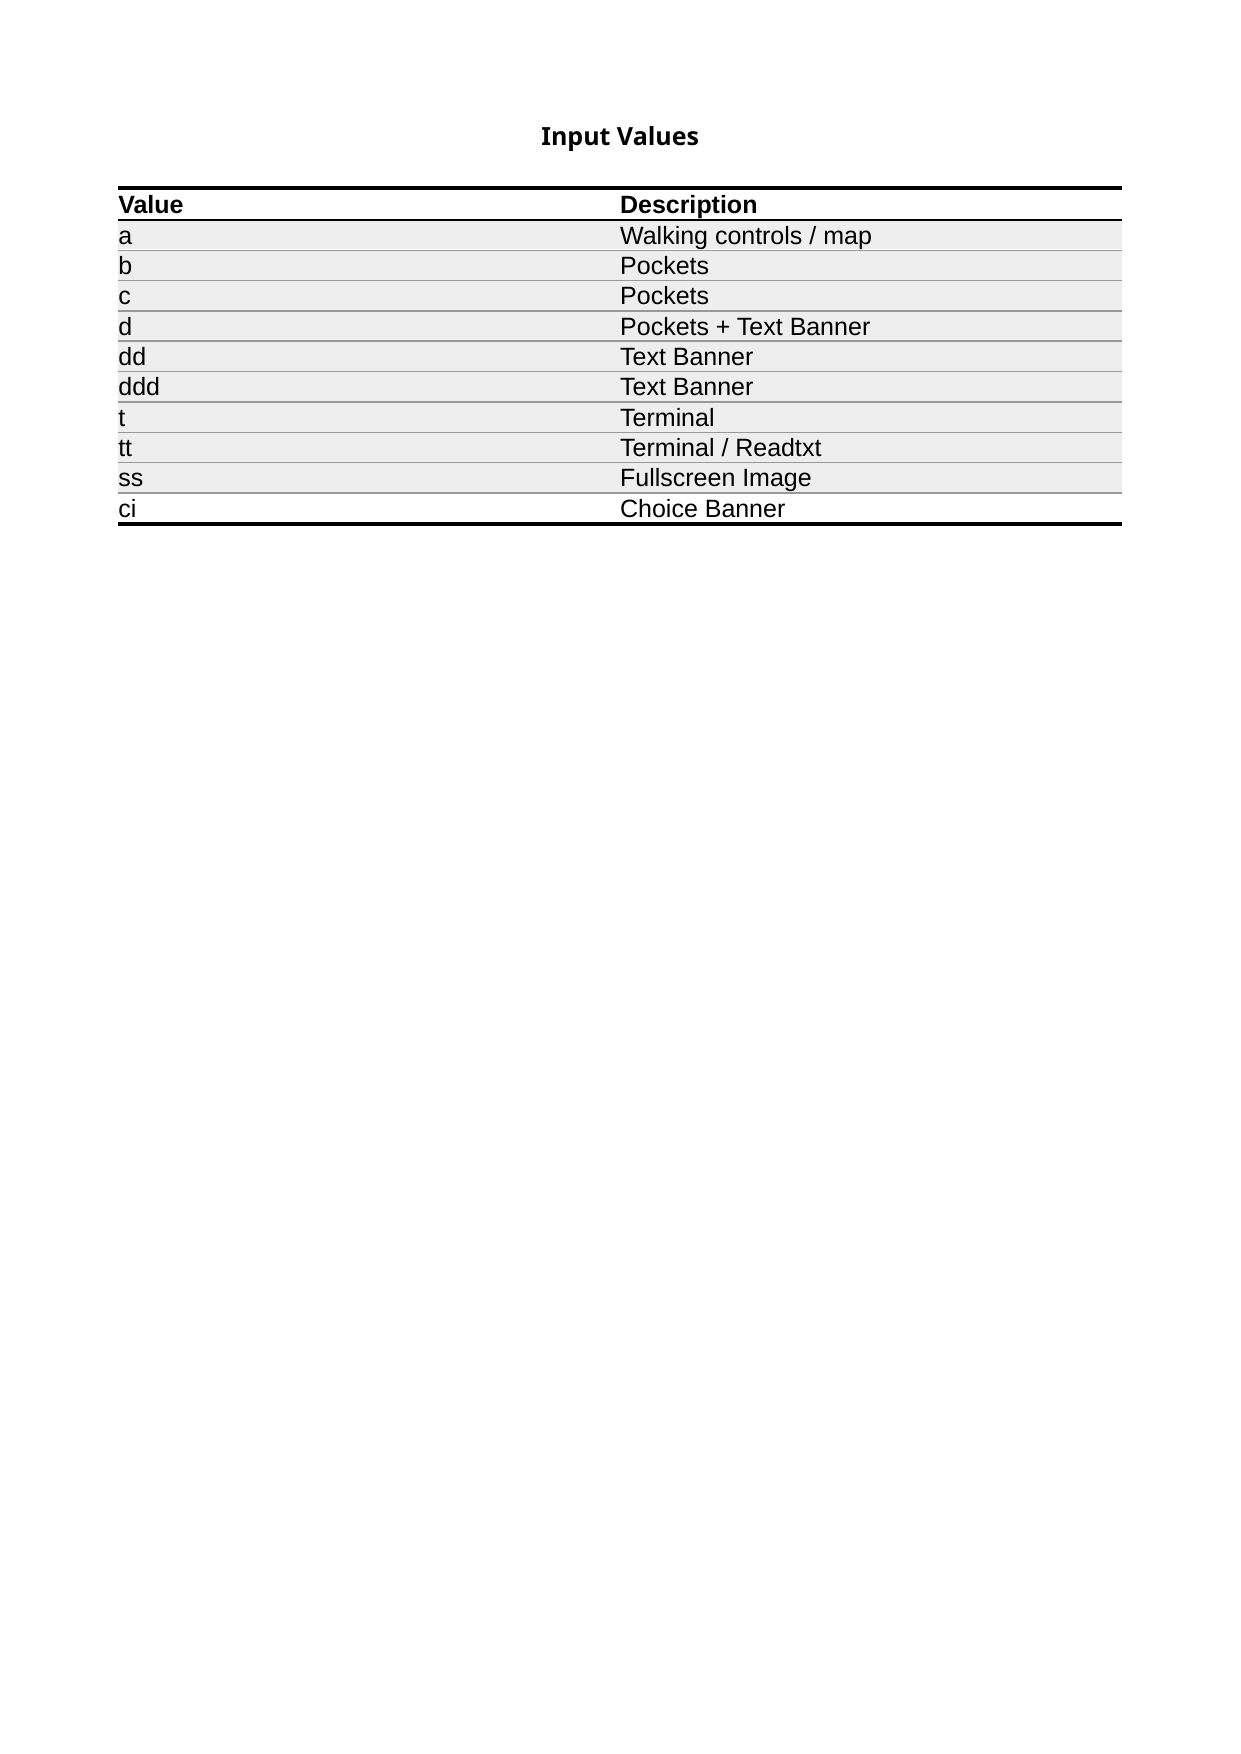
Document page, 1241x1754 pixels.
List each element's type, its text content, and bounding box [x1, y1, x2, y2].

table_cell Choice Banner [620, 494, 1122, 522]
table_cell dd [118, 342, 620, 371]
table_cell d [118, 312, 620, 340]
table_cell Walking controls / map [620, 221, 1122, 249]
table_cell Pockets [620, 281, 1122, 310]
table_cell ci [118, 494, 620, 522]
table_cell c [118, 281, 620, 310]
table_cell Text Banner [620, 342, 1122, 371]
table_cell b [118, 251, 620, 280]
table_cell Text Banner [620, 372, 1122, 401]
table_cell Terminal / Readtxt [620, 433, 1122, 462]
table_cell t [118, 403, 620, 431]
table_cell Fullscreen Image [620, 463, 1122, 492]
subtitle Input Values [118, 118, 1122, 152]
table_cell ss [118, 463, 620, 492]
table_cell ddd [118, 372, 620, 401]
table_header Description [620, 190, 1122, 219]
table_cell Pockets [620, 251, 1122, 280]
table_cell tt [118, 433, 620, 462]
table_header Value [118, 190, 620, 219]
table_cell Terminal [620, 403, 1122, 431]
table_cell Pockets + Text Banner [620, 312, 1122, 340]
table_cell a [118, 221, 620, 249]
